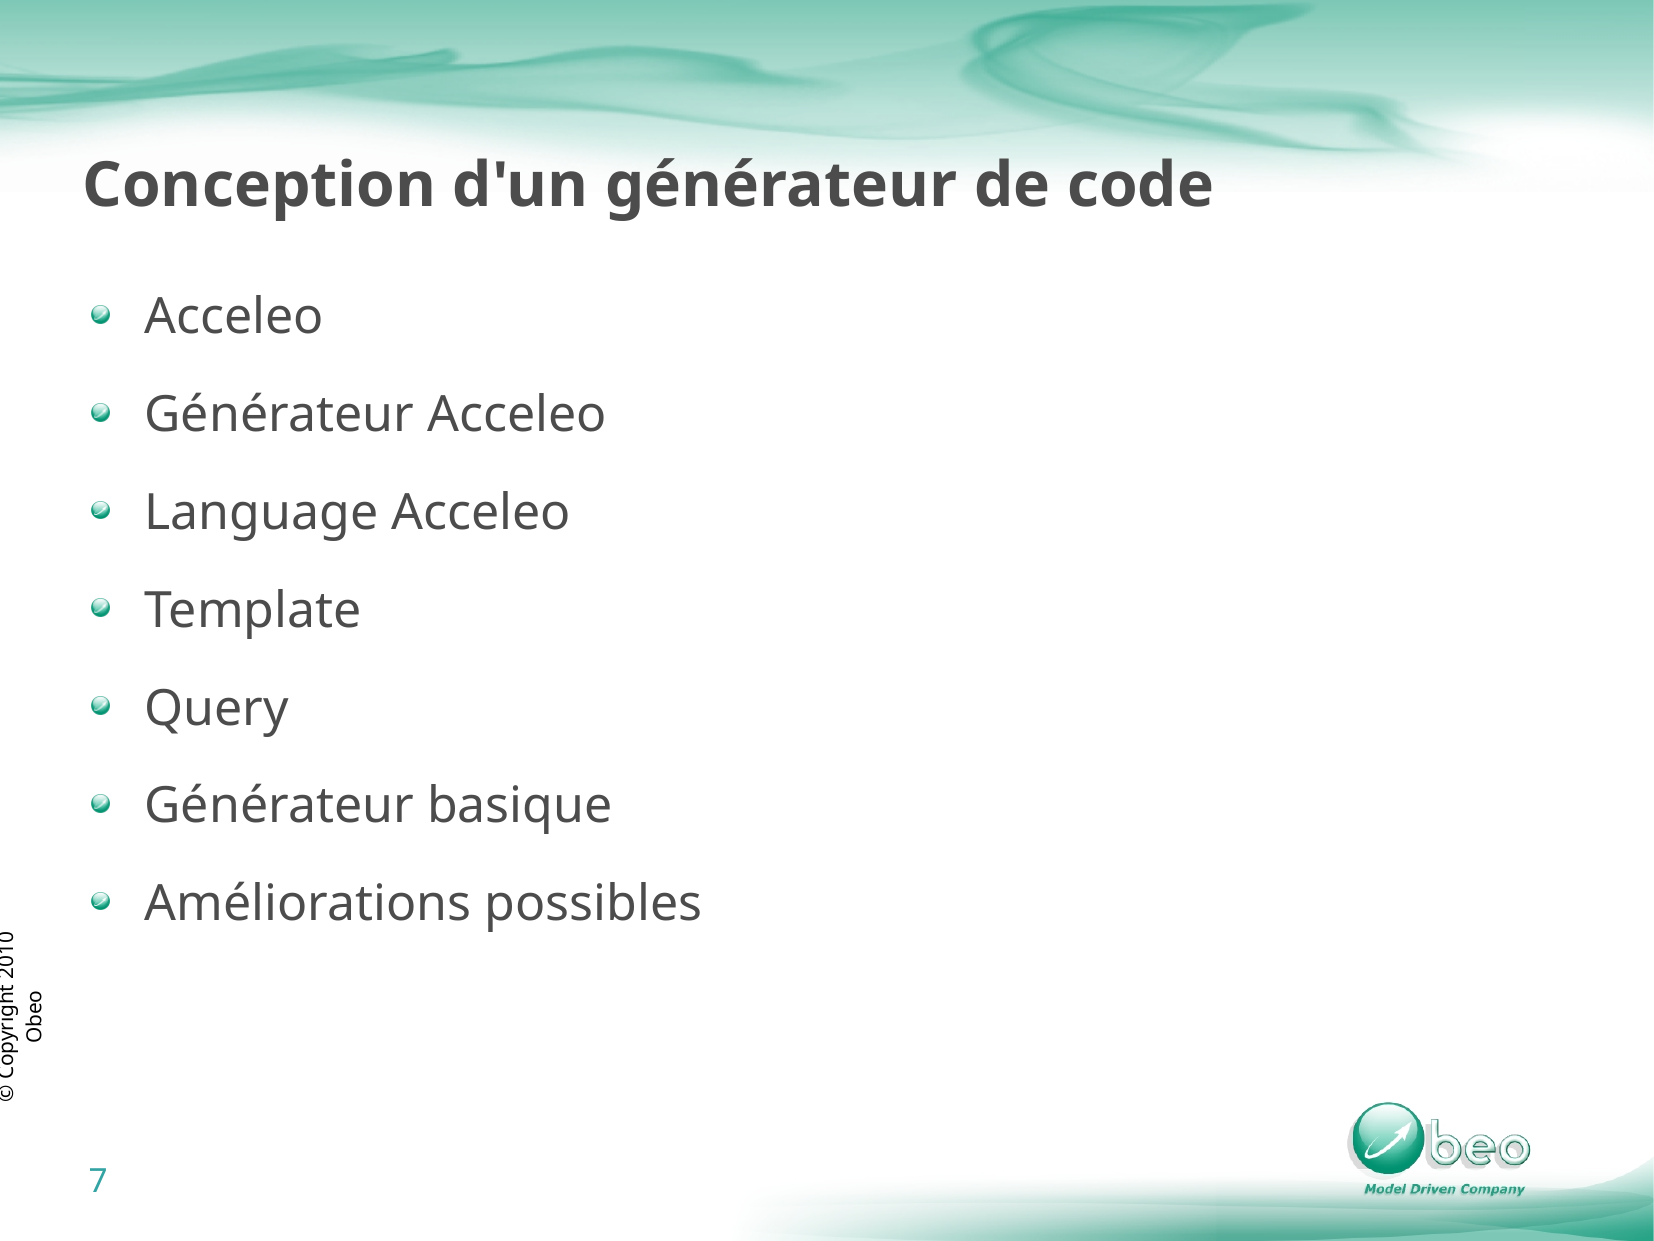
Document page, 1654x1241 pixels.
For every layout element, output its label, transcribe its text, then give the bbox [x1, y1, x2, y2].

picture [0, 1100, 1654, 1241]
picture [0, 0, 1654, 192]
list Acceleo Générateur Acceleo Language Acceleo Template Query Générateur basique Améliorations possibles [73, 280, 1595, 1133]
title Conception d'un générateur de code [82, 78, 1571, 280]
